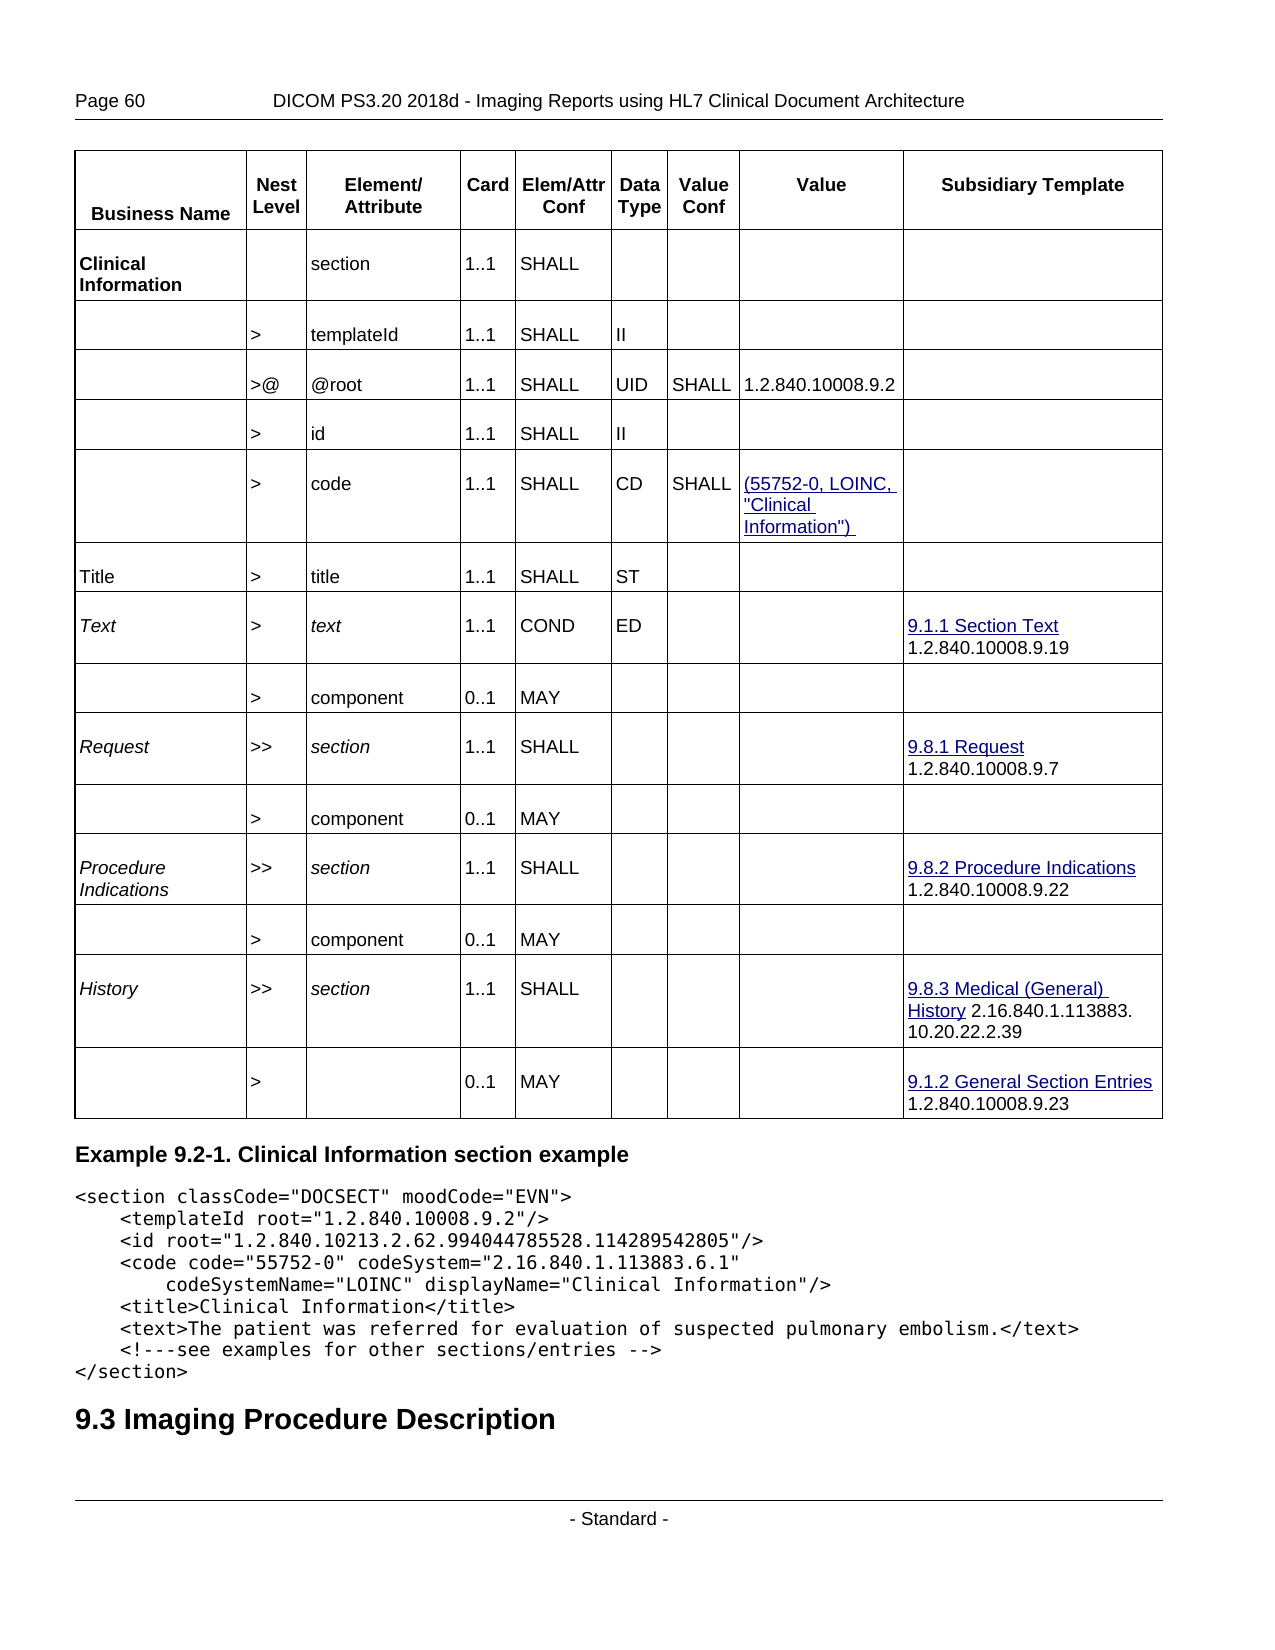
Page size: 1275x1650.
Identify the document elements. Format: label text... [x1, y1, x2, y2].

table_cell [740, 905, 903, 954]
table_cell SHALL [516, 834, 611, 904]
table_cell [307, 1048, 460, 1118]
table_cell section [307, 834, 460, 904]
table_cell section [307, 955, 460, 1047]
table_cell [668, 301, 739, 349]
table_cell Request [76, 713, 246, 783]
table_cell [668, 664, 739, 712]
table_cell component [307, 664, 460, 712]
table_cell UID [612, 350, 667, 399]
table_cell 0..1 [461, 785, 515, 833]
table_cell SHALL [516, 543, 611, 591]
table_cell code [307, 450, 460, 542]
table_header Element/​Attribute [307, 151, 460, 228]
table_cell [612, 785, 667, 833]
table_cell [904, 450, 1162, 542]
table_cell title [307, 543, 460, 591]
table_cell 1.2.840.10008.9.2 [740, 350, 903, 399]
table_cell 1..1 [461, 400, 515, 449]
table_cell > [247, 301, 306, 349]
table_cell 9.8.2 Procedure Indications 1.2.840.10008.9.22 [904, 834, 1162, 904]
table_cell component [307, 785, 460, 833]
table_cell [668, 955, 739, 1047]
table_cell [76, 664, 246, 712]
table_cell [76, 350, 246, 399]
table_cell SHALL [516, 301, 611, 349]
table_cell [904, 664, 1162, 712]
table_cell > [247, 592, 306, 662]
table_cell [740, 713, 903, 783]
table_header Subsidiary Template [904, 151, 1162, 228]
table_cell [612, 905, 667, 954]
table_cell component [307, 905, 460, 954]
table_cell @root [307, 350, 460, 399]
table_cell [740, 230, 903, 300]
table_cell 0..1 [461, 905, 515, 954]
table_cell >> [247, 955, 306, 1047]
table_cell >> [247, 713, 306, 783]
table_cell [612, 834, 667, 904]
table_cell [76, 785, 246, 833]
table_cell [247, 230, 306, 300]
table_cell SHALL [516, 955, 611, 1047]
text <section classCode="DOCSECT" moodCode="EVN"> <templateId root="1.2.840.10008.9.2"/> <id root="1.2.840.10213.2.62.994044785528.114289542805"/> <code code="55752-0" codeSystem="2.16.840.1.113883.6.1" codeSystemName="LOINC" displayName="Clinical Information"/> <title>Clinical Information</title> <text>The patient was referred for evaluation of suspected pulmonary embolism.</text> <!---see examples for other sections/entries --> </section> [75, 1186, 1162, 1383]
table_cell CD [612, 450, 667, 542]
table_cell 9.8.3 Medical (General) History 2.16.840.1.113883.​10.20.22.2.39 [904, 955, 1162, 1047]
table_cell >> [247, 834, 306, 904]
table_cell [668, 1048, 739, 1118]
table_cell SHALL [668, 350, 739, 399]
table_cell Text [76, 592, 246, 662]
table_cell > [247, 664, 306, 712]
table_cell >@ [247, 350, 306, 399]
table_cell 1..1 [461, 350, 515, 399]
table_cell ED [612, 592, 667, 662]
table_cell SHALL [516, 713, 611, 783]
table_cell Clinical​Information [76, 230, 246, 300]
table_cell [904, 230, 1162, 300]
table_cell [904, 543, 1162, 591]
table_cell [612, 713, 667, 783]
table_cell > [247, 1048, 306, 1118]
table_cell 0..1 [461, 664, 515, 712]
table_cell MAY [516, 905, 611, 954]
table_cell 1..1 [461, 592, 515, 662]
table_cell [612, 1048, 667, 1118]
table_cell 1..1 [461, 450, 515, 542]
table_cell > [247, 785, 306, 833]
text 9.3 Imaging Procedure Description [75, 1402, 1162, 1435]
table_cell [612, 664, 667, 712]
table_header Value [740, 151, 903, 228]
table_cell section [307, 713, 460, 783]
table_cell SHALL [516, 230, 611, 300]
table_cell [668, 230, 739, 300]
table_cell II [612, 301, 667, 349]
table_cell [668, 905, 739, 954]
table_cell > [247, 543, 306, 591]
table_cell [740, 834, 903, 904]
table_cell ST [612, 543, 667, 591]
table_cell [76, 400, 246, 449]
table_cell > [247, 450, 306, 542]
table_cell Title [76, 543, 246, 591]
table_cell 0..1 [461, 1048, 515, 1118]
table_cell [76, 905, 246, 954]
table_cell section [307, 230, 460, 300]
table_cell [904, 301, 1162, 349]
table_cell 9.1.1 Section Text 1.2.840.10008.9.19 [904, 592, 1162, 662]
table_cell [740, 955, 903, 1047]
table_cell [740, 592, 903, 662]
table_header Data Type [612, 151, 667, 228]
table_cell MAY [516, 664, 611, 712]
table_cell II [612, 400, 667, 449]
table_cell [904, 785, 1162, 833]
table_cell Procedure​Indications [76, 834, 246, 904]
table_cell [904, 400, 1162, 449]
table_header Value Conf [668, 151, 739, 228]
table_cell [668, 713, 739, 783]
table_cell [904, 350, 1162, 399]
table_cell 9.1.2 General Section Entries 1.2.840.10008.9.23 [904, 1048, 1162, 1118]
table_cell [740, 1048, 903, 1118]
table_cell > [247, 400, 306, 449]
table_cell [740, 543, 903, 591]
table_cell > [247, 905, 306, 954]
table_cell [668, 400, 739, 449]
table_cell SHALL [516, 350, 611, 399]
table_cell [668, 543, 739, 591]
table_cell MAY [516, 785, 611, 833]
table_header Elem/Attr Conf [516, 151, 611, 228]
table_cell [904, 905, 1162, 954]
table_cell text [307, 592, 460, 662]
table_cell SHALL [516, 450, 611, 542]
table_cell [668, 592, 739, 662]
table_cell [612, 230, 667, 300]
table_cell [668, 834, 739, 904]
table_cell template​Id [307, 301, 460, 349]
table_cell 1..1 [461, 543, 515, 591]
table_cell id [307, 400, 460, 449]
table_cell [668, 785, 739, 833]
table_cell [740, 785, 903, 833]
table_cell 1..1 [461, 834, 515, 904]
table_cell [76, 1048, 246, 1118]
table_cell [740, 301, 903, 349]
table_cell [740, 664, 903, 712]
table_cell SHALL [668, 450, 739, 542]
table_header Nest Level [247, 151, 306, 228]
table_cell COND [516, 592, 611, 662]
table_cell 9.8.1 Request 1.2.840.10008.9.7 [904, 713, 1162, 783]
table_cell [612, 955, 667, 1047]
text Example 9.2-1. Clinical Information section example [75, 1142, 1162, 1167]
table_cell [76, 450, 246, 542]
table_header Business Name [76, 151, 246, 228]
table_cell 1..1 [461, 713, 515, 783]
table_cell SHALL [516, 400, 611, 449]
table_cell 1..1 [461, 230, 515, 300]
table_cell MAY [516, 1048, 611, 1118]
table_cell (55752-0, LOINC, "Clinical Information") [740, 450, 903, 542]
table_header Card [461, 151, 515, 228]
table_cell 1..1 [461, 955, 515, 1047]
table_cell 1..1 [461, 301, 515, 349]
table_cell [740, 400, 903, 449]
table_cell [76, 301, 246, 349]
table_cell History [76, 955, 246, 1047]
